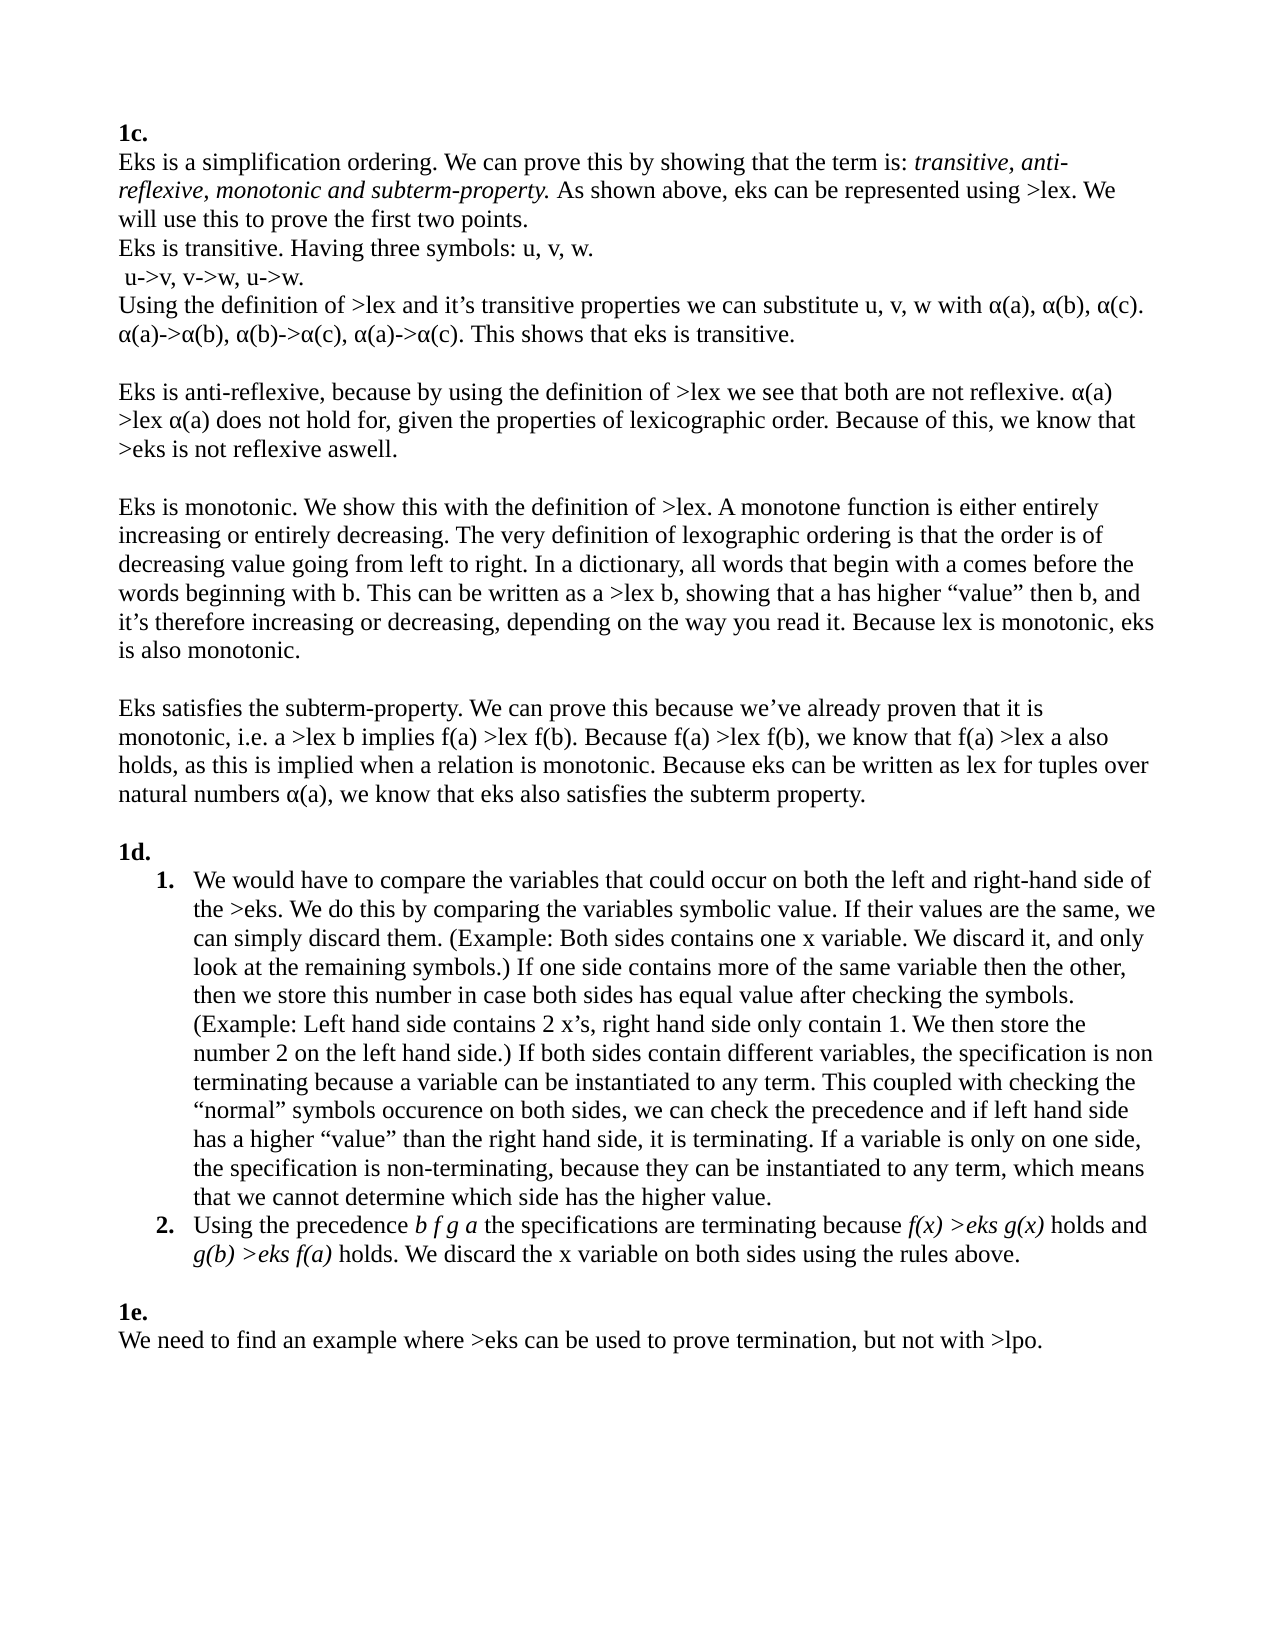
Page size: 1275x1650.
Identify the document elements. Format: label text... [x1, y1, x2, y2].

list We would have to compare the variables that could occur on both the left and right-hand side of the >eks. We do this by comparing the variables symbolic value. If their values are the same, we can simply discard them. (Example: Both sides contains one x variable. We discard it, and only look at the remaining symbols.) If one side contains more of the same variable then the other, then we store this number in case both sides has equal value after checking the symbols. (Example: Left hand side contains 2 x’s, right hand side only contain 1. We then store the number 2 on the left hand side.) If both sides contain different variables, the specification is non terminating because a variable can be instantiated to any term. This coupled with checking the “normal” symbols occurence on both sides, we can check the precedence and if left hand side has a higher “value” than the right hand side, it is terminating. If a variable is only on one side, the specification is non-terminating, because they can be instantiated to any term, which means that we cannot determine which side has the higher value. [156, 866, 1157, 1211]
text Eks is transitive. Having three symbols: u, v, w. [118, 233, 1157, 262]
text Using the definition of >lex and it’s transitive properties we can substitute u, v, w with α(a), α(b), α(c). [118, 291, 1157, 319]
text We need to find an example where >eks can be used to prove termination, but not with >lpo. [118, 1326, 1157, 1354]
text 1e. [118, 1297, 1157, 1326]
text Eks satisfies the subterm-property. We can prove this because we’ve already proven that it is monotonic, i.e. a >lex b implies f(a) >lex f(b). Because f(a) >lex f(b), we know that f(a) >lex a also holds, as this is implied when a relation is monotonic. Because eks can be written as lex for tuples over natural numbers α(a), we know that eks also satisfies the subterm property. [118, 693, 1157, 808]
list Using the precedence b f g a the specifications are terminating because f(x) >eks g(x) holds and g(b) >eks f(a) holds. We discard the x variable on both sides using the rules above. [156, 1211, 1157, 1268]
text 1c. [118, 118, 1157, 147]
text Eks is a simplification ordering. We can prove this by showing that the term is: transitive, anti-reflexive, monotonic and subterm-property. As shown above, eks can be represented using >lex. We will use this to prove the first two points. [118, 147, 1157, 233]
text u->v, v->w, u->w. [118, 262, 1157, 291]
text α(a)->α(b), α(b)->α(c), α(a)->α(c). This shows that eks is transitive. [118, 319, 1157, 348]
text Eks is anti-reflexive, because by using the definition of >lex we see that both are not reflexive. α(a) >lex α(a) does not hold for, given the properties of lexicographic order. Because of this, we know that >eks is not reflexive aswell. [118, 377, 1157, 463]
text 1d. [118, 837, 1157, 866]
text Eks is monotonic. We show this with the definition of >lex. A monotone function is either entirely increasing or entirely decreasing. The very definition of lexographic ordering is that the order is of decreasing value going from left to right. In a dictionary, all words that begin with a comes before the words beginning with b. This can be written as a >lex b, showing that a has higher “value” then b, and it’s therefore increasing or decreasing, depending on the way you read it. Because lex is monotonic, eks is also monotonic. [118, 492, 1157, 664]
